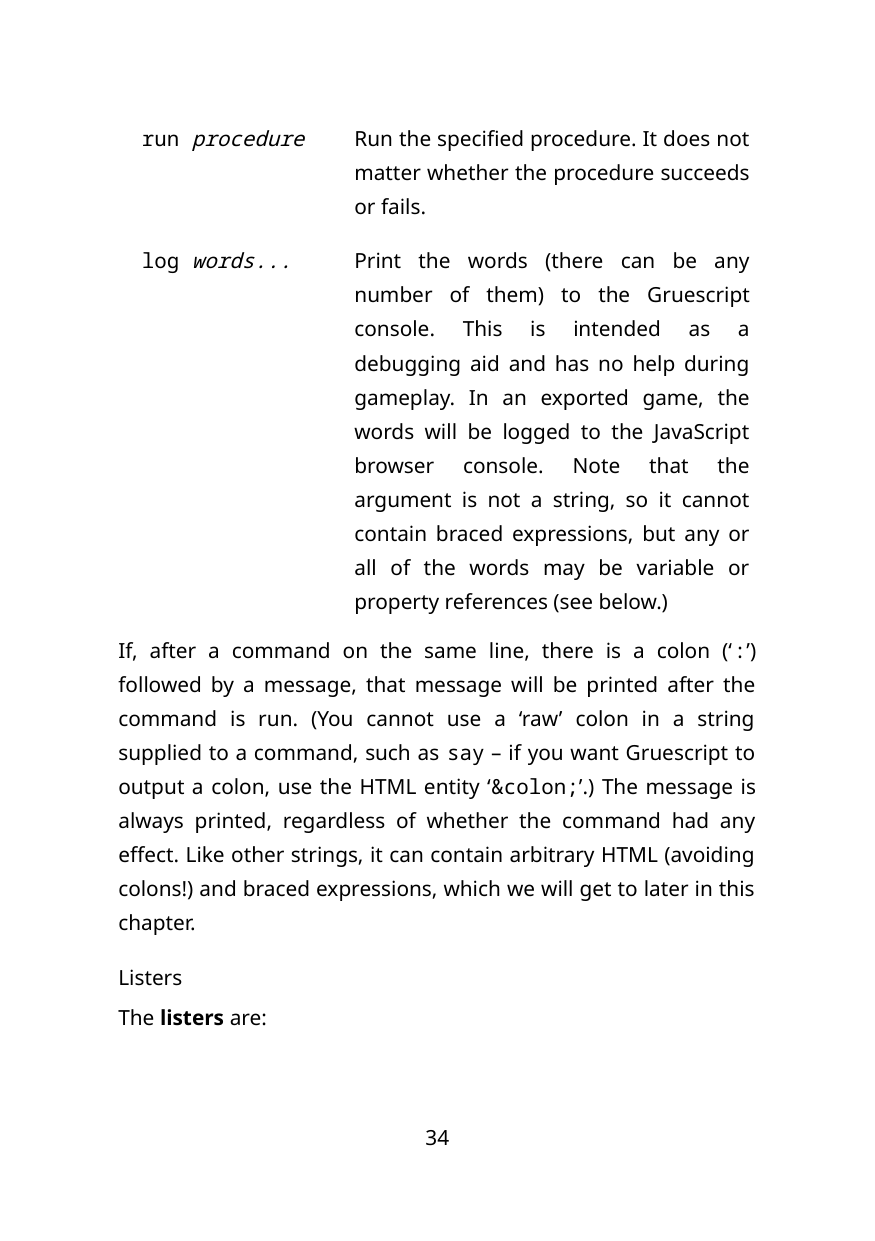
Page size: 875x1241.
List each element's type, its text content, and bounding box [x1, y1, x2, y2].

text The listers are: [118, 1003, 756, 1032]
table_cell log words... [118, 241, 348, 636]
table_cell Run the specified procedure. It does not matter whether the procedure succeeds or fails. [348, 118, 756, 241]
subtitle Listers [118, 963, 756, 991]
table_cell Print the words (there can be any number of them) to the Gruescript console. This is intended as a debugging aid and has no help during gameplay. In an exported game, the words will be logged to the JavaScript browser console. Note that the argument is not a string, so it cannot contain braced expressions, but any or all of the words may be variable or property references (see below.) [348, 241, 756, 636]
text If, after a command on the same line, there is a colon (‘:’) followed by a message, that message will be printed after the command is run. (You cannot use a ‘raw’ colon in a string supplied to a command, such as say – if you want Gruescript to output a colon, use the HTML entity ‘&colon;’.) The message is always printed, regardless of whether the command had any effect. Like other strings, it can contain arbitrary HTML (avoiding colons!) and braced expressions, which we will get to later in this chapter. [118, 636, 756, 937]
table_cell run procedure [118, 118, 348, 241]
